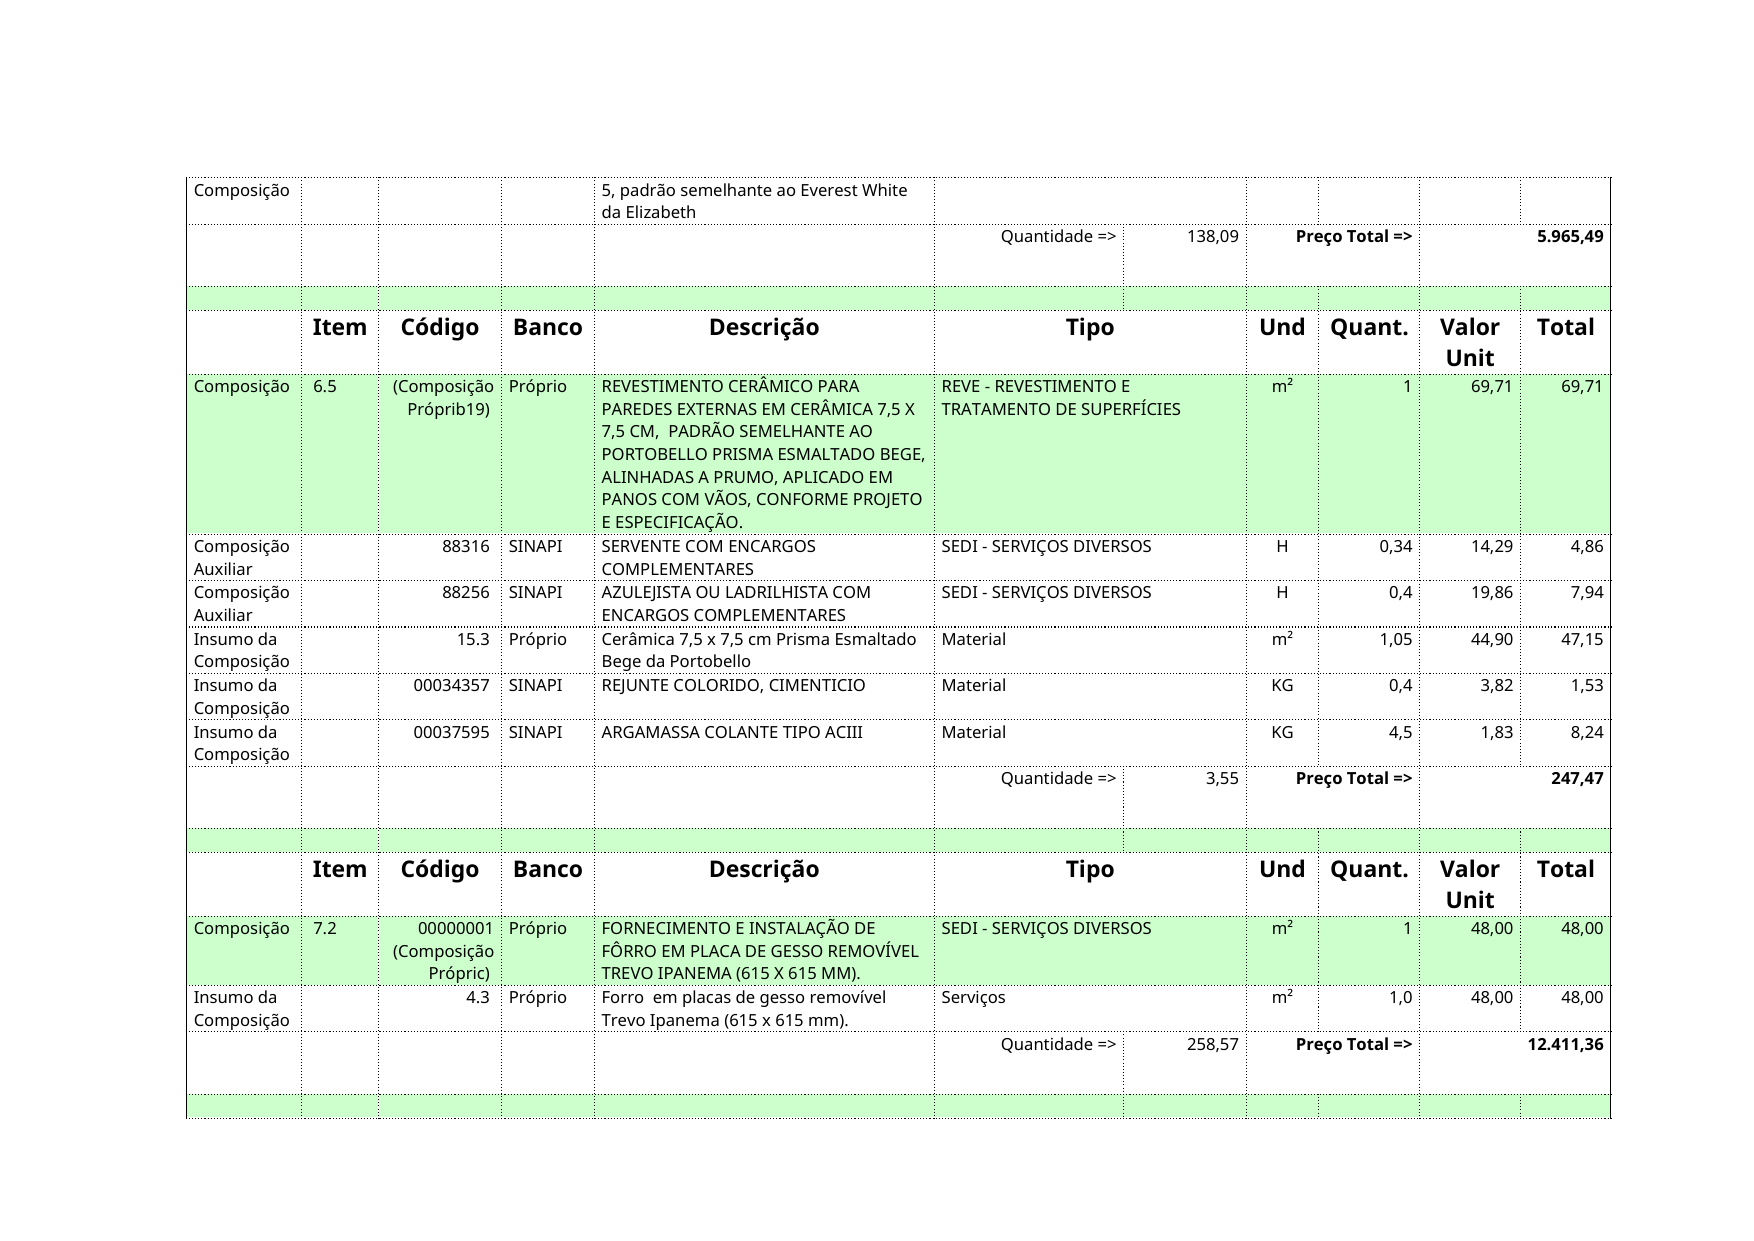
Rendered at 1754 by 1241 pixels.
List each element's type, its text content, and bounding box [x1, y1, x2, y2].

table_cell Próprio [501, 916, 594, 985]
table_cell Quantidade => [934, 224, 1124, 286]
table_cell 48,00 [1521, 916, 1610, 985]
table_cell m² [1246, 916, 1319, 985]
table_cell [379, 828, 501, 852]
table_cell 1 [1319, 916, 1419, 985]
table_cell 5, padrão semelhante ao Everest White da Elizabeth [594, 177, 934, 224]
table_cell SEDI - SERVIÇOS DIVERSOS [934, 916, 1246, 985]
table_cell [594, 1094, 934, 1117]
table_cell 1,83 [1420, 719, 1521, 766]
table_cell 4,5 [1319, 719, 1419, 766]
table_cell [1246, 828, 1319, 852]
table_cell [1319, 286, 1419, 310]
table_cell [301, 580, 378, 626]
table_cell Valor Unit [1420, 852, 1521, 916]
table_cell [301, 766, 378, 828]
table_cell [501, 1094, 594, 1117]
table_cell 69,71 [1521, 374, 1610, 533]
table_cell [379, 286, 501, 310]
table_cell 1,05 [1319, 626, 1419, 673]
table_cell [1521, 177, 1610, 224]
table_cell Preço Total => [1246, 1031, 1419, 1094]
table_cell [379, 1094, 501, 1117]
table_cell [187, 766, 301, 828]
table_cell Item [301, 852, 378, 916]
table_cell [501, 224, 594, 286]
table_cell [301, 673, 378, 719]
table_cell [301, 1094, 378, 1117]
table_cell AZULEJISTA OU LADRILHISTA COM ENCARGOS COMPLEMENTARES [594, 580, 934, 626]
table_cell 48,00 [1521, 985, 1610, 1031]
table_cell 3,55 [1124, 766, 1246, 828]
table_cell SINAPI [501, 719, 594, 766]
table_cell [187, 286, 301, 310]
table_cell [501, 1031, 594, 1094]
table_cell Composição [187, 374, 301, 533]
table_cell 19,86 [1420, 580, 1521, 626]
table_cell [301, 534, 378, 580]
table_cell [187, 1094, 301, 1117]
table_cell 00000001 (Composição Própric) [379, 916, 501, 985]
table_cell [301, 626, 378, 673]
table_cell [1246, 177, 1319, 224]
table_cell [1521, 828, 1610, 852]
table_cell 00037595 [379, 719, 501, 766]
table_cell Composição Auxiliar [187, 534, 301, 580]
table_cell Próprio [501, 985, 594, 1031]
table_cell Valor Unit [1420, 310, 1521, 373]
table_cell Material [934, 719, 1246, 766]
table_cell [187, 224, 301, 286]
table_cell 88256 [379, 580, 501, 626]
table_cell 47,15 [1521, 626, 1610, 673]
table_cell 138,09 [1124, 224, 1246, 286]
table_cell [301, 719, 378, 766]
table_cell Forro em placas de gesso removível Trevo Ipanema (615 x 615 mm). [594, 985, 934, 1031]
table_cell 48,00 [1420, 985, 1521, 1031]
table_cell [1420, 177, 1521, 224]
table_cell KG [1246, 719, 1319, 766]
table_cell m² [1246, 985, 1319, 1031]
table_cell 247,47 [1420, 766, 1610, 828]
table_cell SINAPI [501, 534, 594, 580]
table_cell [379, 224, 501, 286]
table_cell Cerâmica 7,5 x 7,5 cm Prisma Esmaltado Bege da Portobello [594, 626, 934, 673]
table_cell [1420, 828, 1521, 852]
table_cell 0,34 [1319, 534, 1419, 580]
table_cell SERVENTE COM ENCARGOS COMPLEMENTARES [594, 534, 934, 580]
table_cell 44,90 [1420, 626, 1521, 673]
table_cell [1420, 286, 1521, 310]
table_cell [501, 286, 594, 310]
table_cell 5.965,49 [1420, 224, 1610, 286]
table_cell Preço Total => [1246, 224, 1419, 286]
table_cell m² [1246, 374, 1319, 533]
table_cell FORNECIMENTO E INSTALAÇÃO DE FÔRRO EM PLACA DE GESSO REMOVÍVEL TREVO IPANEMA (615 X 615 MM). [594, 916, 934, 985]
table_cell Material [934, 673, 1246, 719]
table_cell [1420, 1094, 1521, 1117]
table_cell [1521, 286, 1610, 310]
table_cell [301, 224, 378, 286]
table_cell Composição [187, 916, 301, 985]
table_cell [1246, 286, 1319, 310]
table_cell Banco [501, 852, 594, 916]
table_cell [501, 766, 594, 828]
table_cell [379, 766, 501, 828]
table_cell SEDI - SERVIÇOS DIVERSOS [934, 580, 1246, 626]
table_cell [301, 1031, 378, 1094]
table_cell Composição Auxiliar [187, 580, 301, 626]
table_cell Total [1521, 852, 1610, 916]
table_cell Tipo [934, 852, 1246, 916]
table_cell [934, 828, 1124, 852]
table_cell [187, 828, 301, 852]
table_cell 0,4 [1319, 580, 1419, 626]
table_cell [301, 286, 378, 310]
table_cell 69,71 [1420, 374, 1521, 533]
table_cell KG [1246, 673, 1319, 719]
table_cell H [1246, 534, 1319, 580]
table_cell Próprio [501, 374, 594, 533]
table_cell SEDI - SERVIÇOS DIVERSOS [934, 534, 1246, 580]
table_cell Insumo da Composição [187, 673, 301, 719]
table_cell Material [934, 626, 1246, 673]
table_cell 00034357 [379, 673, 501, 719]
table_cell 4,86 [1521, 534, 1610, 580]
table_cell [379, 1031, 501, 1094]
table_cell Composição [187, 177, 301, 224]
table_cell [301, 828, 378, 852]
table_cell 1,0 [1319, 985, 1419, 1031]
table_cell [1124, 828, 1246, 852]
table_cell [1246, 1094, 1319, 1117]
table_cell REVESTIMENTO CERÂMICO PARA PAREDES EXTERNAS EM CERÂMICA 7,5 X 7,5 CM, PADRÃO SEMELHANTE AO PORTOBELLO PRISMA ESMALTADO BEGE, ALINHADAS A PRUMO, APLICADO EM PANOS COM VÃOS, CONFORME PROJETO E ESPECIFICAÇÃO. [594, 374, 934, 533]
table_cell 12.411,36 [1420, 1031, 1610, 1094]
table_cell m² [1246, 626, 1319, 673]
table_cell Código [379, 310, 501, 373]
table_cell 14,29 [1420, 534, 1521, 580]
table_cell [594, 224, 934, 286]
table_cell Próprio [501, 626, 594, 673]
table_cell 3,82 [1420, 673, 1521, 719]
table_cell 1 [1319, 374, 1419, 533]
table_cell [1124, 286, 1246, 310]
table_cell 1,53 [1521, 673, 1610, 719]
table_cell [187, 1031, 301, 1094]
table_cell [594, 1031, 934, 1094]
table_cell 7,94 [1521, 580, 1610, 626]
table_cell [1319, 177, 1419, 224]
table_cell Descrição [594, 310, 934, 373]
table_cell Insumo da Composição [187, 626, 301, 673]
table_cell Total [1521, 310, 1610, 373]
table_cell [934, 286, 1124, 310]
table_cell SINAPI [501, 580, 594, 626]
table_cell Item [301, 310, 378, 373]
table_cell [934, 1094, 1124, 1117]
table_cell [379, 177, 501, 224]
table_cell [301, 985, 378, 1031]
table_cell [1319, 1094, 1419, 1117]
table_cell Quant. [1319, 852, 1419, 916]
table_cell Preço Total => [1246, 766, 1419, 828]
table_cell [1319, 828, 1419, 852]
table_cell 48,00 [1420, 916, 1521, 985]
table_cell 88316 [379, 534, 501, 580]
table_cell Quantidade => [934, 1031, 1124, 1094]
table_cell [301, 177, 378, 224]
table_cell Quant. [1319, 310, 1419, 373]
table_cell Und [1246, 310, 1319, 373]
table_cell [1124, 1094, 1246, 1117]
table_cell Descrição [594, 852, 934, 916]
table_cell Insumo da Composição [187, 985, 301, 1031]
table_cell [501, 177, 594, 224]
table_cell [594, 828, 934, 852]
table_cell [187, 852, 301, 916]
table_cell [187, 310, 301, 373]
table_cell H [1246, 580, 1319, 626]
table_cell [594, 286, 934, 310]
table_cell (Composição Próprib19) [379, 374, 501, 533]
table_cell Serviços [934, 985, 1246, 1031]
table_cell Quantidade => [934, 766, 1124, 828]
table_cell 4.3 [379, 985, 501, 1031]
table_cell 6.5 [301, 374, 378, 533]
table_cell Banco [501, 310, 594, 373]
table_cell 0,4 [1319, 673, 1419, 719]
table_cell [594, 766, 934, 828]
table_cell Código [379, 852, 501, 916]
table_cell REVE - REVESTIMENTO E TRATAMENTO DE SUPERFÍCIES [934, 374, 1246, 533]
table_cell ARGAMASSA COLANTE TIPO ACIII [594, 719, 934, 766]
table_cell [1521, 1094, 1610, 1117]
table_cell Tipo [934, 310, 1246, 373]
table_cell 8,24 [1521, 719, 1610, 766]
table_cell [934, 177, 1246, 224]
table_cell REJUNTE COLORIDO, CIMENTICIO [594, 673, 934, 719]
table_cell SINAPI [501, 673, 594, 719]
table_cell Und [1246, 852, 1319, 916]
table_cell Insumo da Composição [187, 719, 301, 766]
table_cell 15.3 [379, 626, 501, 673]
table_cell 258,57 [1124, 1031, 1246, 1094]
table_cell [501, 828, 594, 852]
table_cell 7.2 [301, 916, 378, 985]
